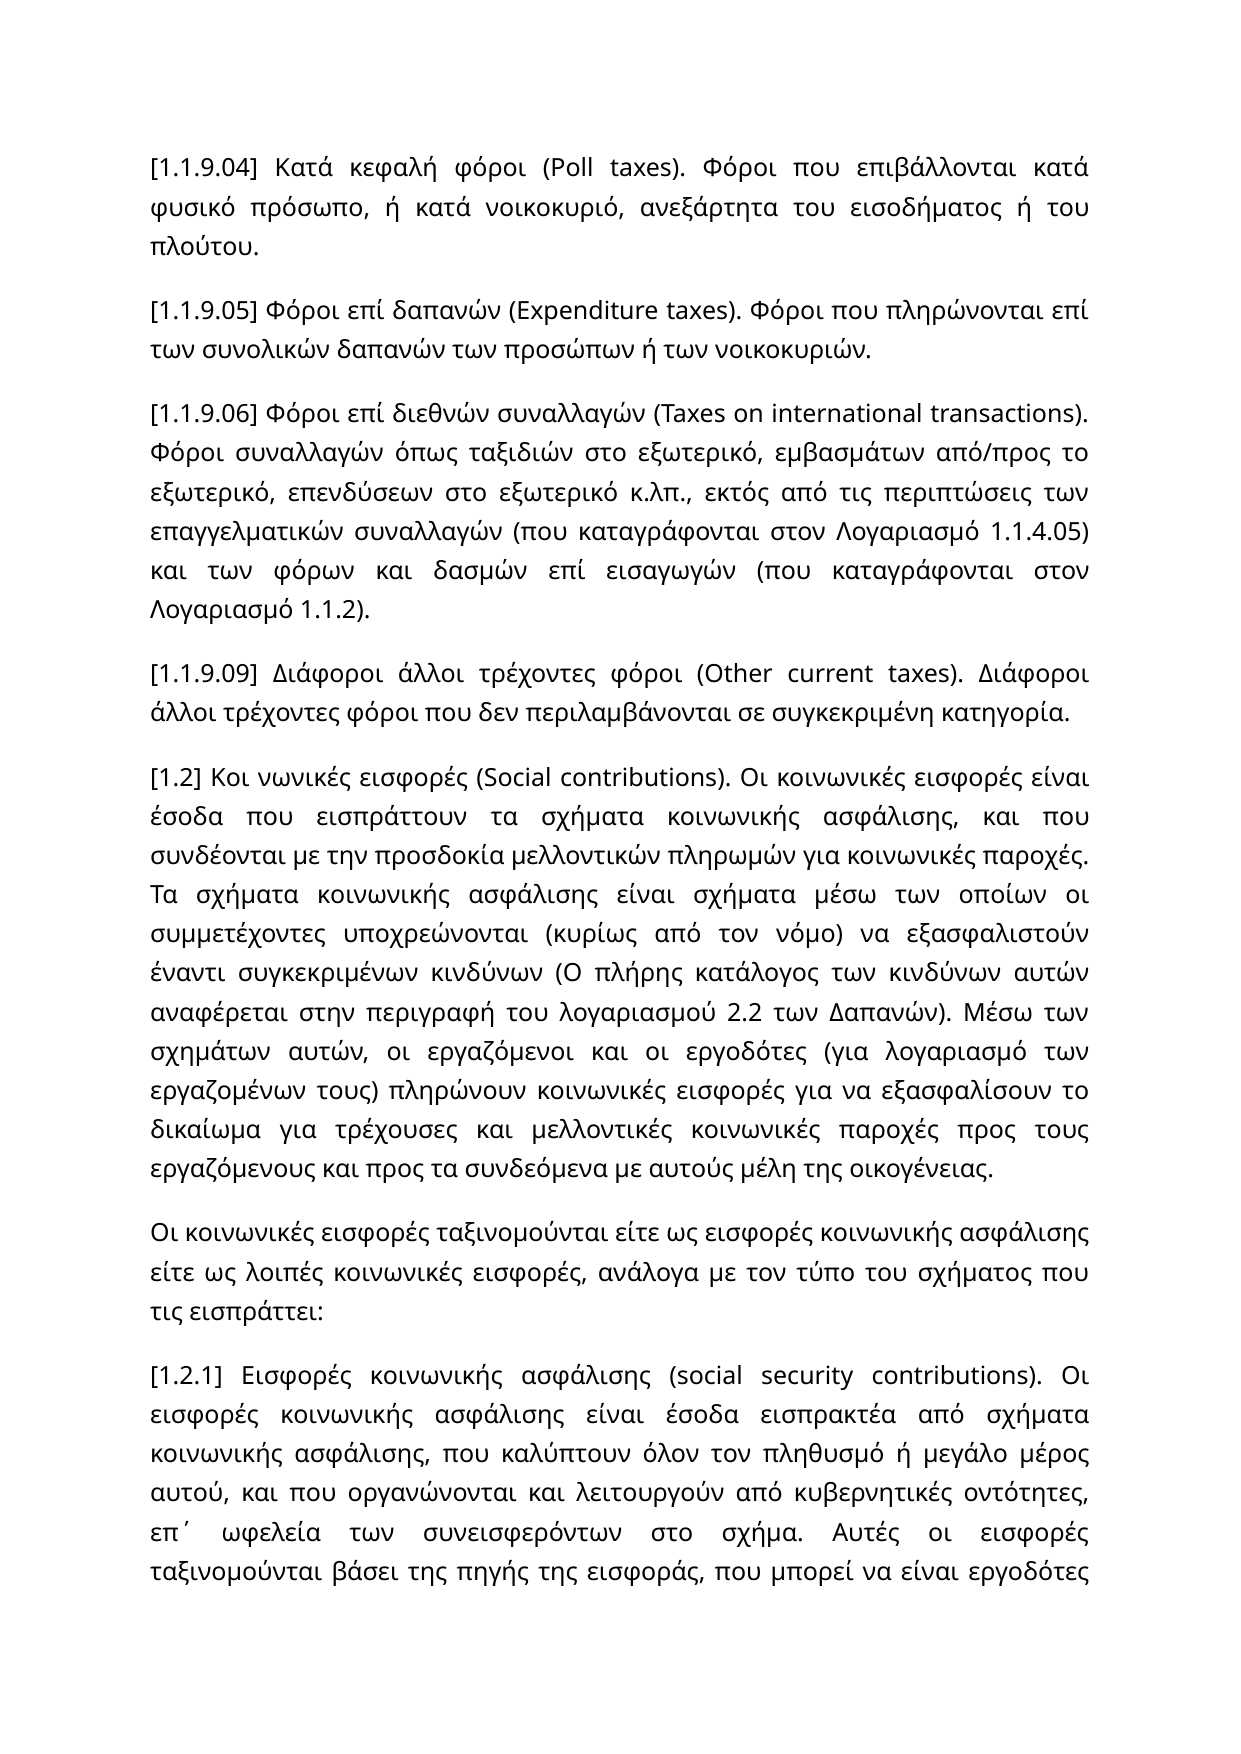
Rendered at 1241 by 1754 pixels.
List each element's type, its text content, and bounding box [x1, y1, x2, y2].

text [1.1.9.04] Κατά κεφαλή φόροι (Poll taxes). Φόροι που επιβάλλονται κατά φυσικό πρόσωπο, ή κατά νοικοκυριό, ανεξάρτητα του εισοδήματος ή του πλούτου. [150, 150, 1090, 262]
text [1.1.9.06] Φόροι επί διεθνών συναλλαγών (Taxes on international transactions). Φόροι συναλλαγών όπως ταξιδιών στο εξωτερικό, εμβασμάτων από/προς το εξωτερικό, επενδύσεων στο εξωτερικό κ.λπ., εκτός από τις περιπτώσεις των επαγγελματικών συναλλαγών (που καταγράφονται στον Λογαριασμό 1.1.4.05) και των φόρων και δασμών επί εισαγωγών (που καταγράφονται στον Λογαριασμό 1.1.2). [150, 396, 1090, 626]
text Οι κοινωνικές εισφορές ταξινομούνται είτε ως εισφορές κοινωνικής ασφάλισης είτε ως λοιπές κοινωνικές εισφορές, ανάλογα με τον τύπο του σχήματος που τις εισπράττει: [150, 1215, 1090, 1327]
text [1.1.9.05] Φόροι επί δαπανών (Expenditure taxes). Φόροι που πληρώνονται επί των συνολικών δαπανών των προσώπων ή των νοικοκυριών. [150, 292, 1090, 366]
text [1.1.9.09] Διάφοροι άλλοι τρέχοντες φόροι (Other current taxes). Διάφοροι άλλοι τρέχοντες φόροι που δεν περιλαμβάνονται σε συγκεκριμένη κατηγορία. [150, 656, 1090, 729]
text [1.2.1] Εισφορές κοινωνικής ασφάλισης (social security contributions). Οι εισφορές κοινωνικής ασφάλισης είναι έσοδα εισπρακτέα από σχήματα κοινωνικής ασφάλισης, που καλύπτουν όλον τον πληθυσμό ή μεγάλο μέρος αυτού, και που οργανώνονται και λειτουργούν από κυβερνητικές οντότητες, επ΄ ωφελεία των συνεισφερόντων στο σχήμα. Αυτές οι εισφορές ταξινομούνται βάσει της πηγής της εισφοράς, που μπορεί να είναι εργοδότες [150, 1357, 1090, 1587]
text [1.2] Κοι νωνικές εισφορές (Social contributions). Οι κοινωνικές εισφορές είναι έσοδα που εισπράττουν τα σχήματα κοινωνικής ασφάλισης, και που συνδέονται με την προσδοκία μελλοντικών πληρωμών για κοινωνικές παροχές. Τα σχήματα κοινωνικής ασφάλισης είναι σχήματα μέσω των οποίων οι συμμετέχοντες υποχρεώνονται (κυρίως από τον νόμο) να εξασφαλιστούν έναντι συγκεκριμένων κινδύνων (Ο πλήρης κατάλογος των κινδύνων αυτών αναφέρεται στην περιγραφή του λογαριασμού 2.2 των Δαπανών). Μέσω των σχημάτων αυτών, οι εργαζόμενοι και οι εργοδότες (για λογαριασμό των εργαζομένων τους) πληρώνουν κοινωνικές εισφορές για να εξασφαλίσουν το δικαίωμα για τρέχουσες και μελλοντικές κοινωνικές παροχές προς τους εργαζόμενους και προς τα συνδεόμενα με αυτούς μέλη της οικογένειας. [150, 759, 1090, 1185]
